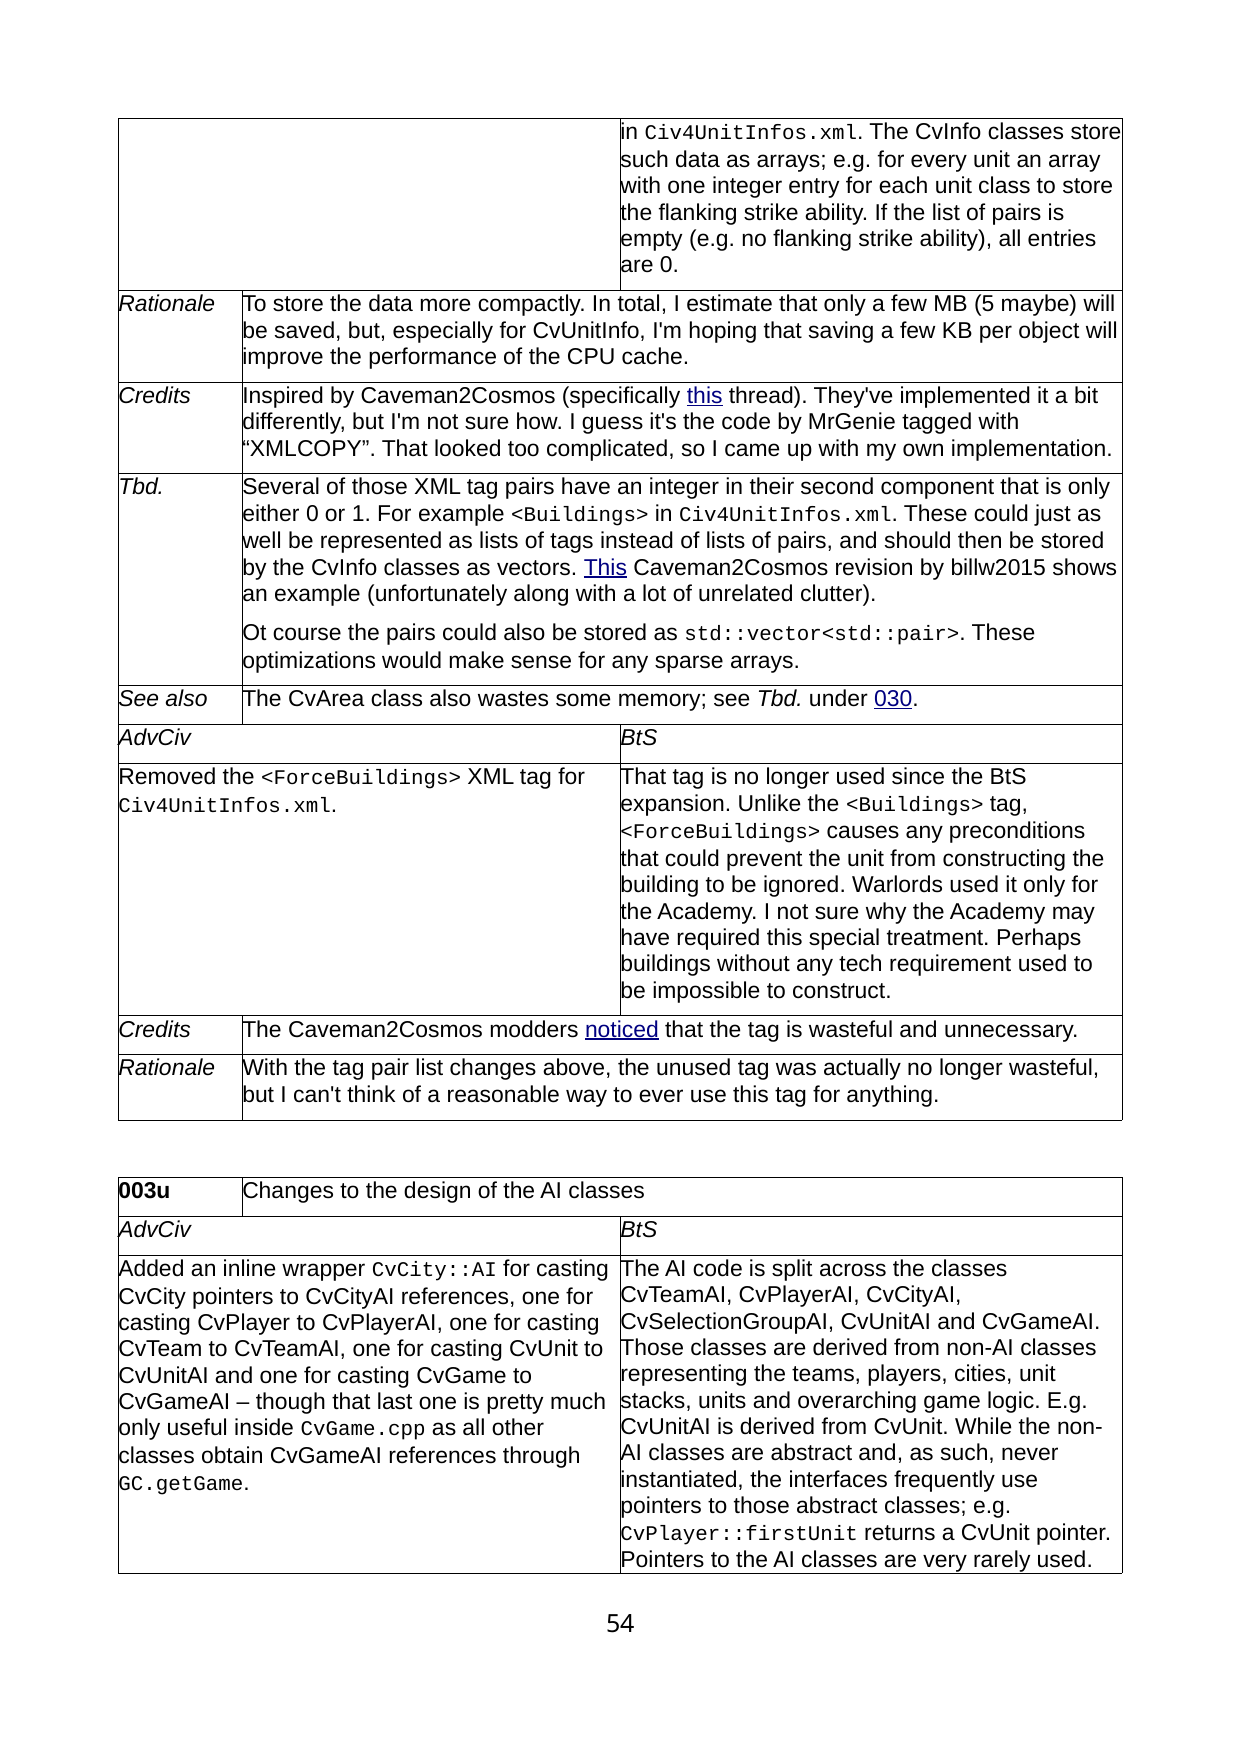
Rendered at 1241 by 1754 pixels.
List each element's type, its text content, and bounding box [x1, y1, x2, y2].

table_cell That tag is no longer used since the BtS expansion. Unlike the <Buildings> tag, <ForceBuildings> causes any preconditions that could prevent the unit from constructing the building to be ignored. Warlords used it only for the Academy. I not sure why the Academy may have required this special treatment. Perhaps buildings without any tech requirement used to be impossible to construct. [621, 764, 1122, 1015]
table_cell Inspired by Caveman2Cosmos (specifically this thread). They've implemented it a bit differently, but I'm not sure how. I guess it's the code by MrGenie tagged with “XMLCOPY”. That looked too complicated, so I came up with my own implementation. [243, 383, 1122, 473]
table_cell Credits [119, 383, 242, 473]
table_cell Rationale [119, 1055, 242, 1119]
table_cell See also [119, 686, 242, 724]
table_cell BtS [621, 725, 1122, 763]
table_cell BtS [621, 1217, 1122, 1255]
table_cell Added an inline wrapper CvCity::AI for casting CvCity pointers to CvCityAI references, one for casting CvPlayer to CvPlayerAI, one for casting CvTeam to CvTeamAI, one for casting CvUnit to CvUnitAI and one for casting CvGame to CvGameAI – though that last one is pretty much only useful inside CvGame.cpp as all other classes obtain CvGameAI references through GC.getGame. [119, 1256, 620, 1572]
table_cell To store the data more compactly. In total, I estimate that only a few MB (5 maybe) will be saved, but, especially for CvUnitInfo, I'm hoping that saving a few KB per object will improve the performance of the CPU cache. [243, 291, 1122, 382]
table_cell Several of those XML tag pairs have an integer in their second component that is only either 0 or 1. For example <Buildings> in Civ4UnitInfos.xml. These could just as well be represented as lists of tags instead of lists of pairs, and should then be stored by the CvInfo classes as vectors. This Caveman2Cosmos revision by billw2015 shows an example (unfortunately along with a lot of unrelated clutter). Ot course the pairs could also be stored as std::vector<std::pair>. These optimizations would make sense for any sparse arrays. [243, 474, 1122, 685]
table_cell The Caveman2Cosmos modders noticed that the tag is wasteful and unnecessary. [243, 1016, 1122, 1054]
table_cell Rationale [119, 291, 242, 382]
table_cell in Civ4UnitInfos.xml. The CvInfo classes store such data as arrays; e.g. for every unit an array with one integer entry for each unit class to store the flanking strike ability. If the list of pairs is empty (e.g. no flanking strike ability), all entries are 0. [621, 119, 1122, 290]
table_cell The CvArea class also wastes some memory; see Tbd. under 030. [243, 686, 1122, 724]
table_header Changes to the design of the AI classes [243, 1178, 1122, 1216]
table_header 003u [119, 1178, 242, 1216]
table_cell [119, 119, 620, 290]
table_cell The AI code is split across the classes CvTeamAI, CvPlayerAI, CvCityAI, CvSelectionGroupAI, CvUnitAI and CvGameAI. Those classes are derived from non-AI classes representing the teams, players, cities, unit stacks, units and overarching game logic. E.g. CvUnitAI is derived from CvUnit. While the non-AI classes are abstract and, as such, never instantiated, the interfaces frequently use pointers to those abstract classes; e.g. CvPlayer::firstUnit returns a CvUnit pointer. Pointers to the AI classes are very rarely used. [621, 1256, 1122, 1572]
table_cell Tbd. [119, 474, 242, 685]
table_cell AdvCiv [119, 1217, 620, 1255]
table_cell Removed the <ForceBuildings> XML tag for Civ4UnitInfos.xml. [119, 764, 620, 1015]
table_cell With the tag pair list changes above, the unused tag was actually no longer wasteful, but I can't think of a reasonable way to ever use this tag for anything. [243, 1055, 1122, 1119]
table_cell Credits [119, 1016, 242, 1054]
table_cell AdvCiv [119, 725, 620, 763]
